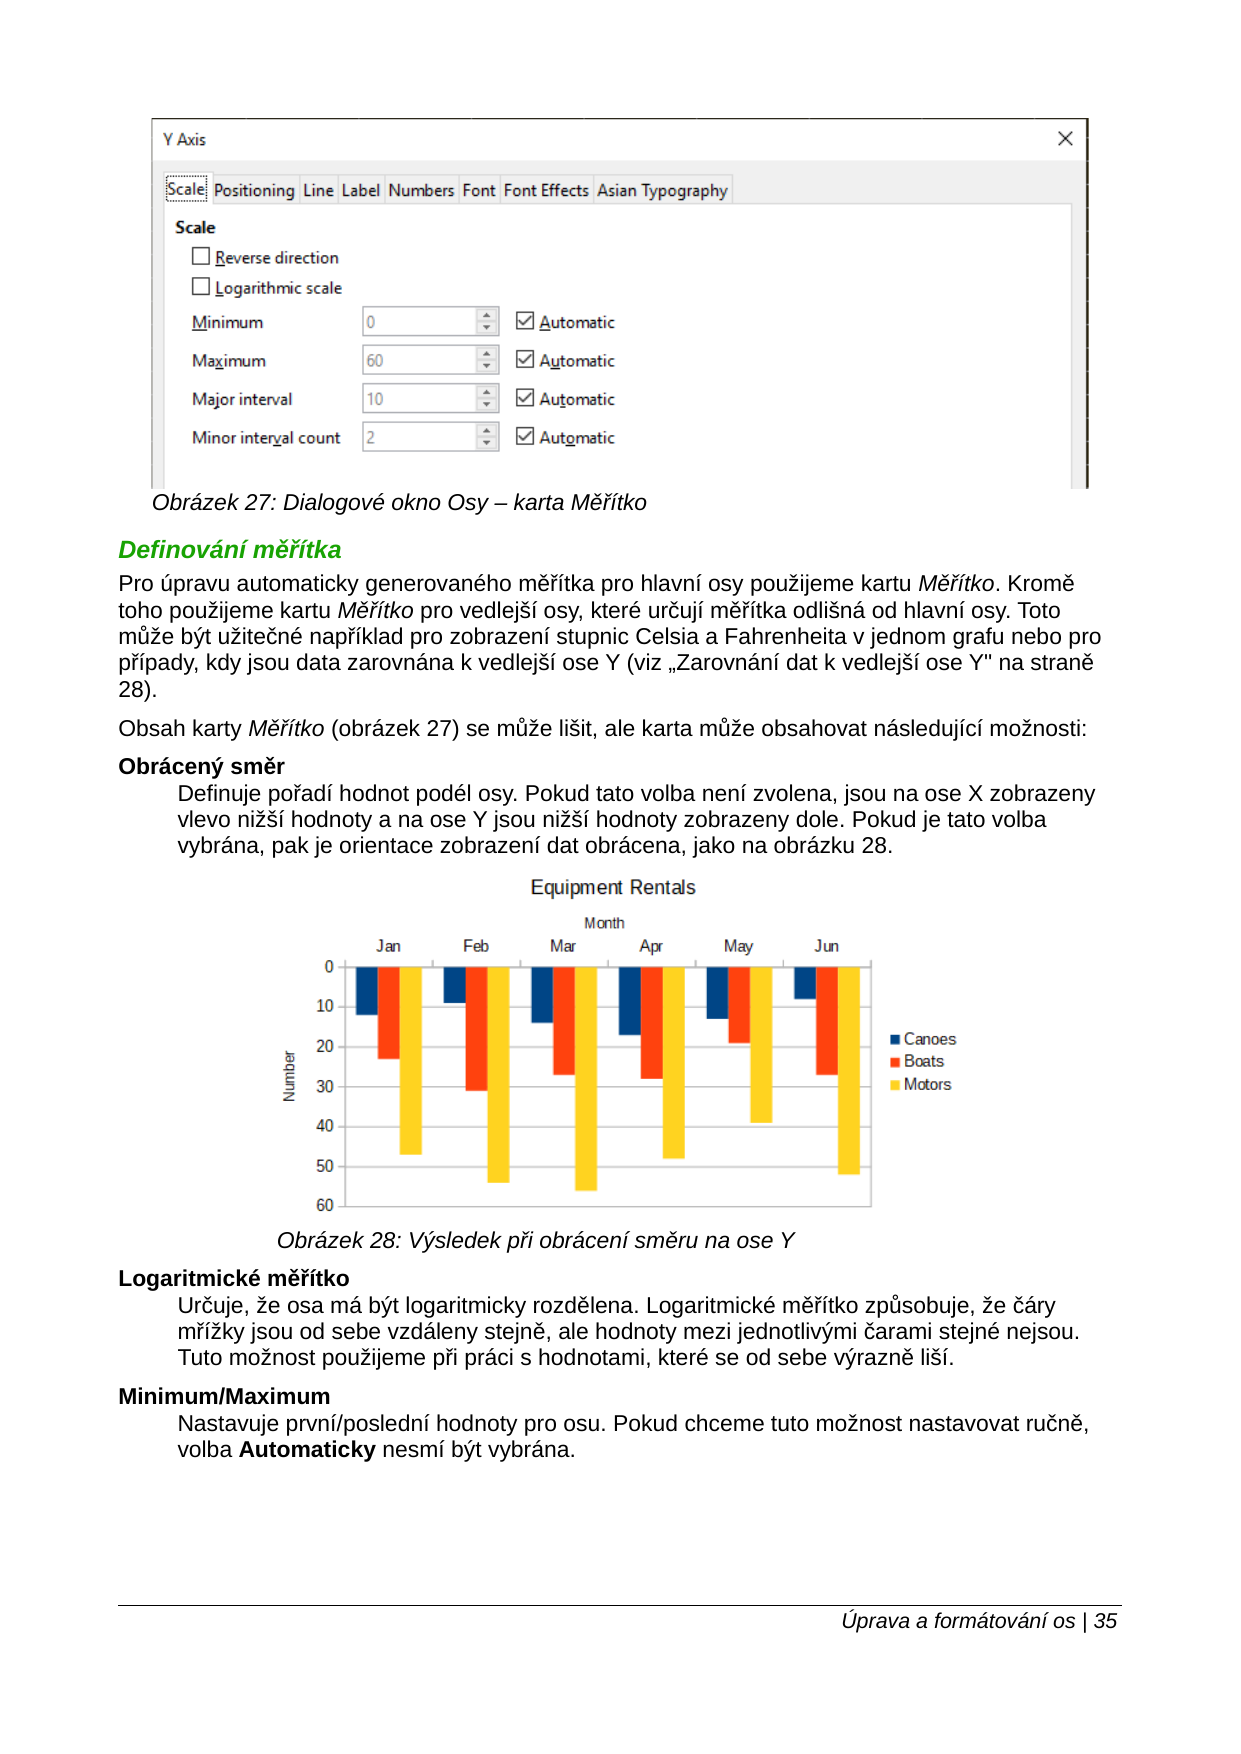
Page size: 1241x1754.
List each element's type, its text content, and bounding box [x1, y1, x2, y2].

text Definuje pořadí hodnot podél osy. Pokud tato volba není zvolena, jsou na ose X zobrazeny vlevo nižší hodnoty a na ose Y jsou nižší hodnoty zobrazeny dole. Pokud je tato volba vybrána, pak je orientace zobrazení dat obrácena, jako na obrázku 28. [177, 780, 1122, 859]
text Obrázek 27: Dialogové okno Osy – karta Měřítko [152, 489, 1089, 515]
text Nastavuje první/poslední hodnoty pro osu. Pokud chceme tuto možnost nastavovat ručně, volba Automaticky nesmí být vybrána. [177, 1409, 1122, 1462]
picture [276, 871, 964, 1227]
text Obrácený směr [118, 753, 1122, 780]
text Obsah karty Měřítko (obrázek 27) se může lišit, ale karta může obsahovat následující možnosti: [118, 714, 1122, 741]
text Minimum/Maximum [118, 1383, 1122, 1409]
text Určuje, že osa má být logaritmicky rozdělena. Logaritmické měřítko způsobuje, že čáry mřížky jsou od sebe vzdáleny stejně, ale hodnoty mezi jednotlivými čarami stejné nejsou. Tuto možnost použijeme při práci s hodnotami, které se od sebe výrazně liší. [177, 1292, 1122, 1371]
text Obrázek 28: Výsledek při obrácení směru na ose Y [277, 1227, 963, 1253]
subtitle Definování měřítka [118, 536, 1122, 564]
picture [151, 118, 1089, 489]
text Pro úpravu automaticky generovaného měřítka pro hlavní osy použijeme kartu Měřítko. Kromě toho použijeme kartu Měřítko pro vedlejší osy, které určují měřítka odlišná od hlavní osy. Toto může být užitečné například pro zobrazení stupnic Celsia a Fahrenheita v jednom grafu nebo pro případy, kdy jsou data zarovnána k vedlejší ose Y (viz „Zarovnání dat k vedlejší ose Y" na straně 26). [118, 570, 1122, 702]
text Logaritmické měřítko [118, 1265, 1122, 1292]
